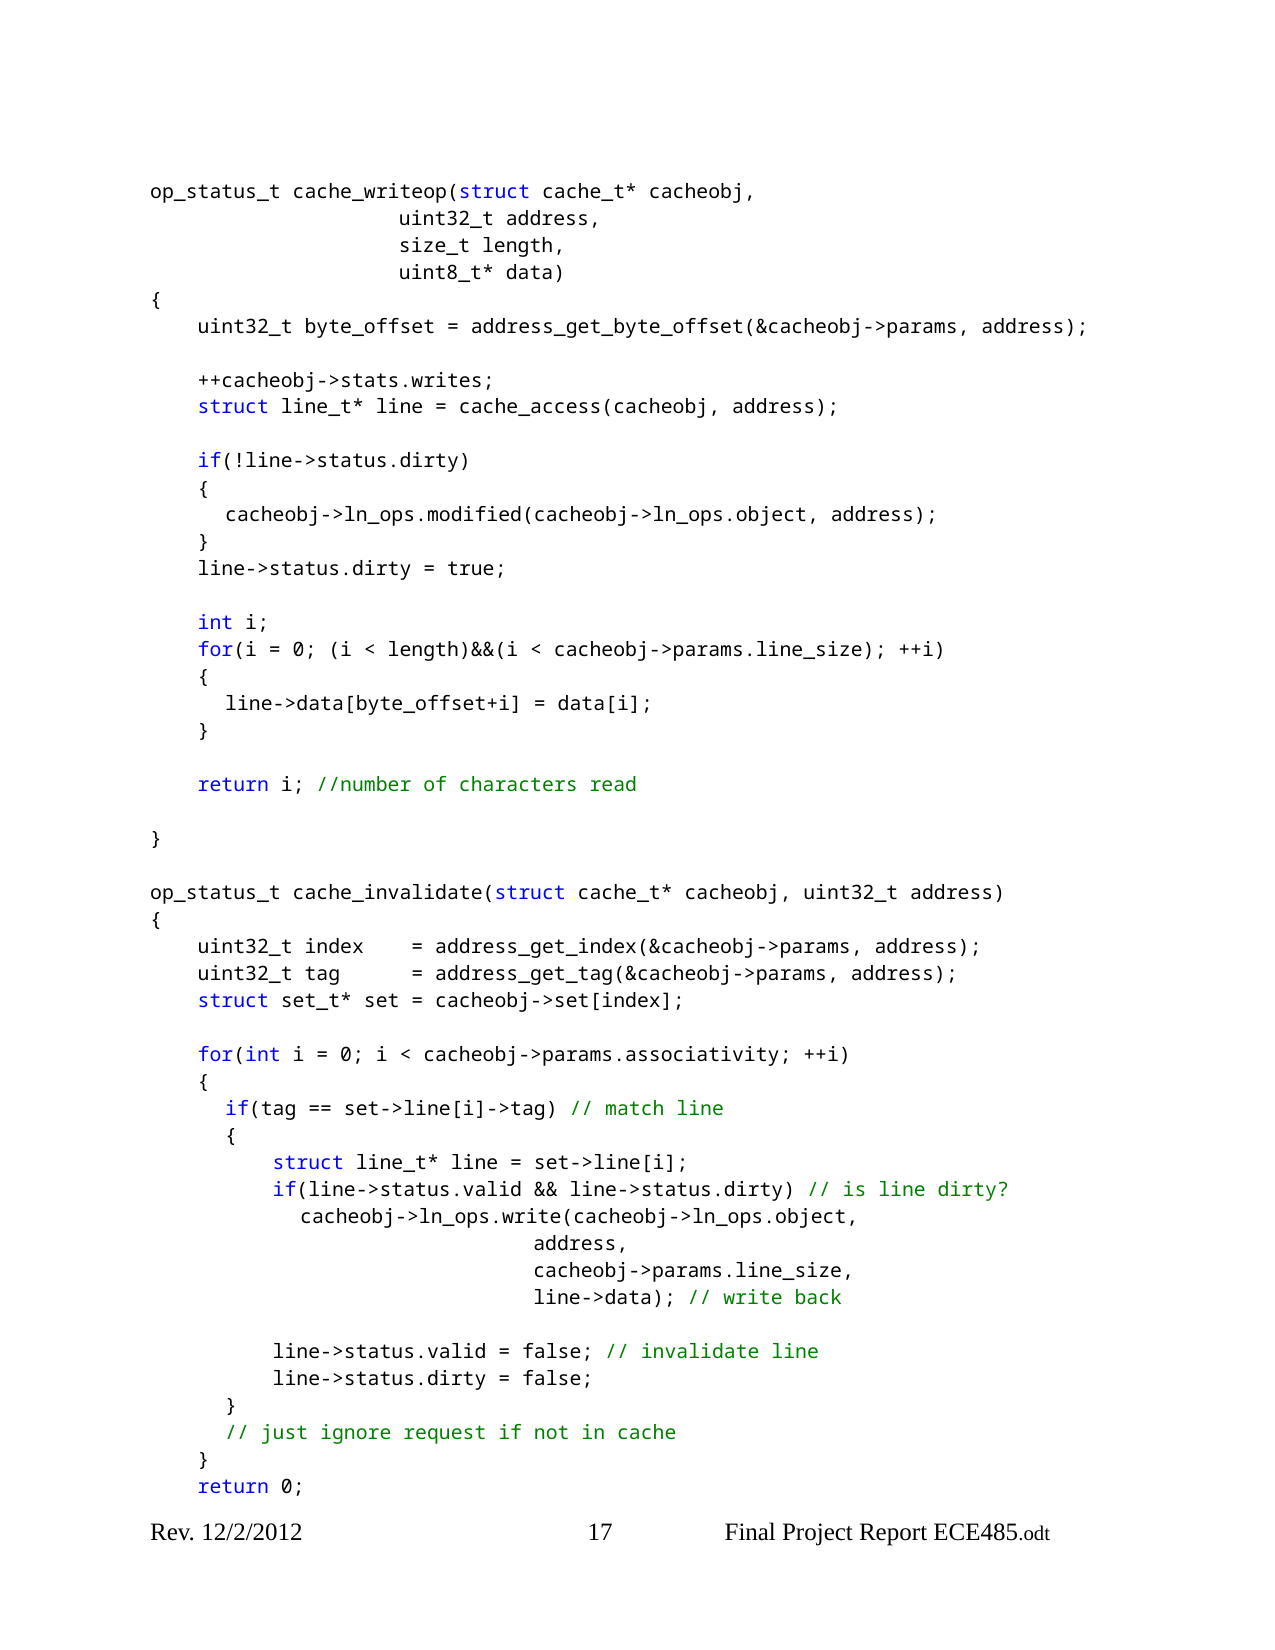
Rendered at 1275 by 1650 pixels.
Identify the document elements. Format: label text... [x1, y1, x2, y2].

text { [150, 474, 1125, 501]
text struct line_t* line = set->line[i]; [150, 1148, 1125, 1175]
text line->data); // write back [150, 1283, 1125, 1310]
text uint32_t index = address_get_index(&cacheobj->params, address); [150, 932, 1125, 959]
text { [150, 285, 1125, 312]
text struct set_t* set = cacheobj->set[index]; [150, 986, 1125, 1013]
text size_t length, [150, 231, 1125, 258]
text if(line->status.valid && line->status.dirty) // is line dirty? [150, 1175, 1125, 1202]
text address, [150, 1229, 1125, 1256]
text op_status_t cache_writeop(struct cache_t* cacheobj, [150, 177, 1125, 204]
text } [150, 528, 1125, 555]
text return i; //number of characters read [150, 771, 1125, 797]
text { [150, 1121, 1125, 1148]
text { [150, 1067, 1125, 1094]
text line->data[byte_offset+i] = data[i]; [150, 689, 1125, 717]
text ++cacheobj->stats.writes; [150, 366, 1125, 393]
text } [150, 717, 1125, 743]
text // just ignore request if not in cache [150, 1418, 1125, 1445]
text op_status_t cache_invalidate(struct cache_t* cacheobj, uint32_t address) [150, 878, 1125, 905]
text if(tag == set->line[i]->tag) // match line [150, 1094, 1125, 1121]
text return 0; [150, 1472, 1125, 1499]
text line->status.dirty = false; [150, 1364, 1125, 1391]
text { [150, 905, 1125, 932]
text if(!line->status.dirty) [150, 447, 1125, 474]
text } [150, 824, 1125, 851]
text for(int i = 0; i < cacheobj->params.associativity; ++i) [150, 1040, 1125, 1067]
text line->status.dirty = true; [150, 555, 1125, 582]
text uint32_t tag = address_get_tag(&cacheobj->params, address); [150, 959, 1125, 986]
text int i; [150, 609, 1125, 636]
text cacheobj->ln_ops.write(cacheobj->ln_ops.object, [150, 1202, 1125, 1229]
text for(i = 0; (i < length)&&(i < cacheobj->params.line_size); ++i) [150, 636, 1125, 663]
text struct line_t* line = cache_access(cacheobj, address); [150, 393, 1125, 420]
text uint32_t byte_offset = address_get_byte_offset(&cacheobj->params, address); [150, 312, 1125, 339]
text { [150, 663, 1125, 689]
text uint8_t* data) [150, 258, 1125, 285]
text uint32_t address, [150, 204, 1125, 231]
text line->status.valid = false; // invalidate line [150, 1337, 1125, 1364]
text cacheobj->ln_ops.modified(cacheobj->ln_ops.object, address); [150, 501, 1125, 528]
text } [150, 1445, 1125, 1472]
text cacheobj->params.line_size, [150, 1256, 1125, 1283]
text } [150, 1391, 1125, 1418]
